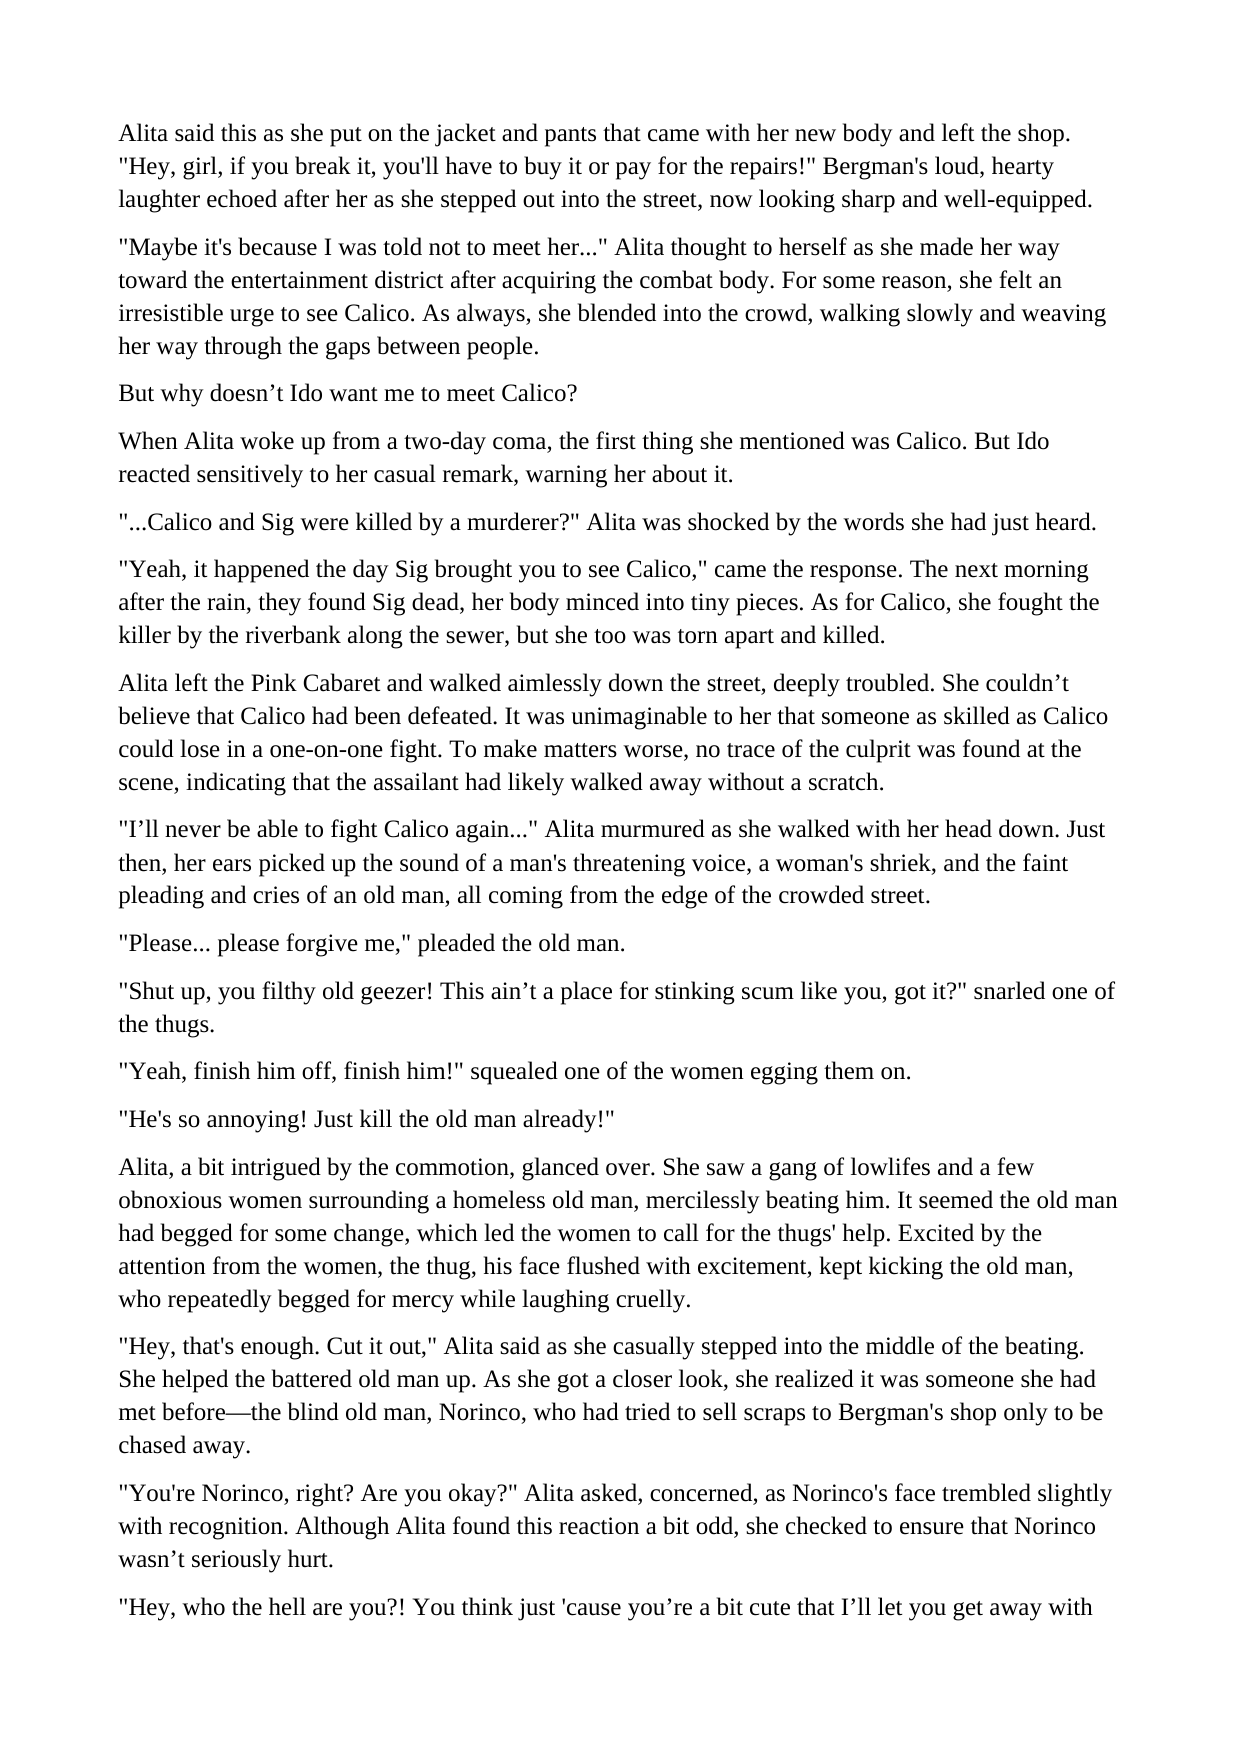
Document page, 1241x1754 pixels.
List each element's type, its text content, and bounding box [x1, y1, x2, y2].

text "Maybe it's because I was told not to meet her..." Alita thought to herself as she made her way toward the entertainment district after acquiring the combat body. For some reason, she felt an irresistible urge to see Calico. As always, she blended into the crowd, walking slowly and weaving her way through the gaps between people. [118, 232, 1122, 359]
text "...Calico and Sig were killed by a murderer?" Alita was shocked by the words she had just heard. [118, 507, 1122, 535]
text "Shut up, you filthy old geezer! This ain’t a place for stinking scum like you, got it?" snarled one of the thugs. [118, 976, 1122, 1038]
text "Hey, that's enough. Cut it out," Alita said as she casually stepped into the middle of the beating. She helped the battered old man up. As she got a closer look, she realized it was someone she had met before—the blind old man, Norinco, who had tried to sell scraps to Bergman's shop only to be chased away. [118, 1331, 1122, 1459]
text "Please... please forgive me," pleaded the old man. [118, 928, 1122, 957]
text "Yeah, finish him off, finish him!" squealed one of the women egging them on. [118, 1056, 1122, 1085]
text Alita said this as she put on the jacket and pants that came with her new body and left the shop. "Hey, girl, if you break it, you'll have to buy it or pay for the repairs!" Bergman's loud, hearty laughter echoed after her as she stepped out into the street, now looking sharp and well-equipped. [118, 118, 1122, 213]
text Alita left the Pink Cabaret and walked aimlessly down the street, deeply troubled. She couldn’t believe that Calico had been defeated. It was unimaginable to her that someone as skilled as Calico could lose in a one-on-one fight. To make matters worse, no trace of the culprit was found at the scene, indicating that the assailant had likely walked away without a scratch. [118, 668, 1122, 796]
text Alita, a bit intrigued by the commotion, glanced over. She saw a gang of lowlifes and a few obnoxious women surrounding a homeless old man, mercilessly beating him. It seemed the old man had begged for some change, which led the women to call for the thugs' help. Excited by the attention from the women, the thug, his face flushed with excitement, kept kicking the old man, who repeatedly begged for mercy while laughing cruelly. [118, 1152, 1122, 1312]
text "You're Norinco, right? Are you okay?" Alita asked, concerned, as Norinco's face trembled slightly with recognition. Although Alita found this reaction a bit odd, she checked to ensure that Norinco wasn’t seriously hurt. [118, 1478, 1122, 1573]
text "He's so annoying! Just kill the old man already!" [118, 1104, 1122, 1133]
text "I’ll never be able to fight Calico again..." Alita murmured as she walked with her head down. Just then, her ears picked up the sound of a man's threatening voice, a woman's shriek, and the faint pleading and cries of an old man, all coming from the edge of the crowded street. [118, 814, 1122, 909]
text "Hey, who the hell are you?! You think just 'cause you’re a bit cute that I’ll let you get away with [118, 1592, 1122, 1620]
text But why doesn’t Ido want me to meet Calico? [118, 378, 1122, 407]
text When Alita woke up from a two-day coma, the first thing she mentioned was Calico. But Ido reacted sensitively to her casual remark, warning her about it. [118, 426, 1122, 488]
text "Yeah, it happened the day Sig brought you to see Calico," came the response. The next morning after the rain, they found Sig dead, her body minced into tiny pieces. As for Calico, she fought the killer by the riverbank along the sewer, but she too was torn apart and killed. [118, 554, 1122, 649]
